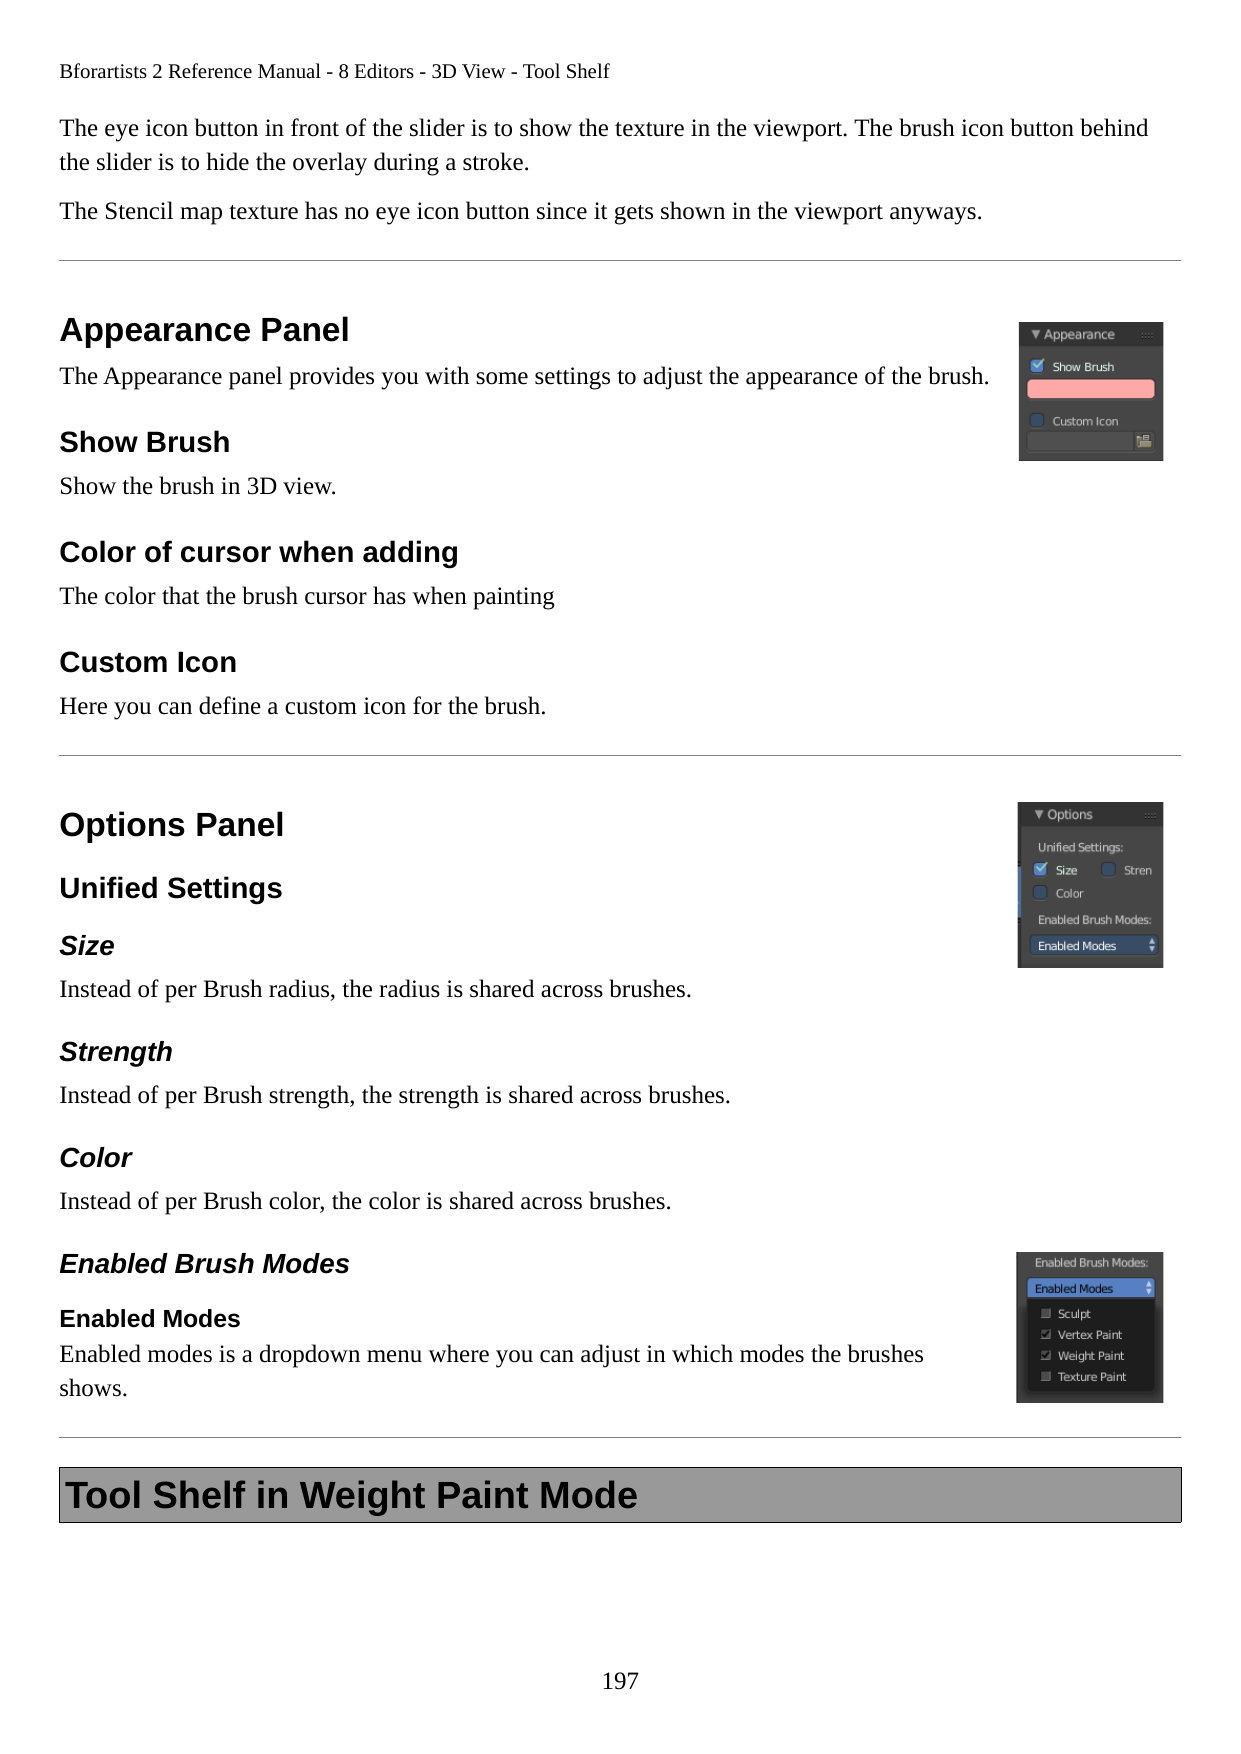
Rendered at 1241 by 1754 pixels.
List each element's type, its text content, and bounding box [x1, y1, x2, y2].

text The Appearance panel provides you with some settings to adjust the appearance of the brush. [59, 361, 1018, 390]
subtitle Size [59, 929, 1017, 961]
subtitle [1164, 805, 1181, 844]
subtitle [1164, 929, 1181, 961]
subtitle Enabled Brush Modes [59, 1247, 1181, 1279]
text Instead of per Brush strength, the strength is shared across brushes. [59, 1080, 1181, 1109]
text Instead of per Brush color, the color is shared across brushes. [59, 1186, 1181, 1214]
text Enabled modes is a dropdown menu where you can adjust in which modes the brushes shows. [59, 1339, 1016, 1402]
table_header Tool Shelf in Weight Paint Mode [60, 1468, 1181, 1522]
picture [1016, 1252, 1164, 1403]
subtitle Options Panel [59, 805, 1017, 844]
text Here you can define a custom icon for the brush. [59, 691, 1181, 720]
text The Stencil map texture has no eye icon button since it gets shown in the viewport anyways. [59, 196, 1181, 225]
subtitle Custom Icon [59, 645, 1181, 678]
text Show the brush in 3D view. [59, 471, 1181, 500]
subtitle Strength [59, 1036, 1181, 1067]
subtitle [1164, 425, 1181, 459]
text Instead of per Brush radius, the radius is shared across brushes. [59, 974, 1181, 1003]
subtitle Unified Settings [59, 871, 1017, 904]
subtitle [1164, 1304, 1181, 1333]
subtitle Appearance Panel [59, 310, 1181, 349]
text The color that the brush cursor has when painting [59, 581, 1181, 610]
picture [1018, 322, 1164, 461]
subtitle Show Brush [59, 425, 1018, 459]
subtitle Enabled Modes [59, 1304, 1016, 1333]
subtitle [1164, 871, 1181, 904]
text The eye icon button in front of the slider is to show the texture in the viewport. The brush icon button behind the slider is to hide the overlay during a stroke. [59, 113, 1181, 176]
picture [1017, 802, 1164, 968]
subtitle Color of cursor when adding [59, 535, 1181, 569]
subtitle Color [59, 1141, 1181, 1173]
